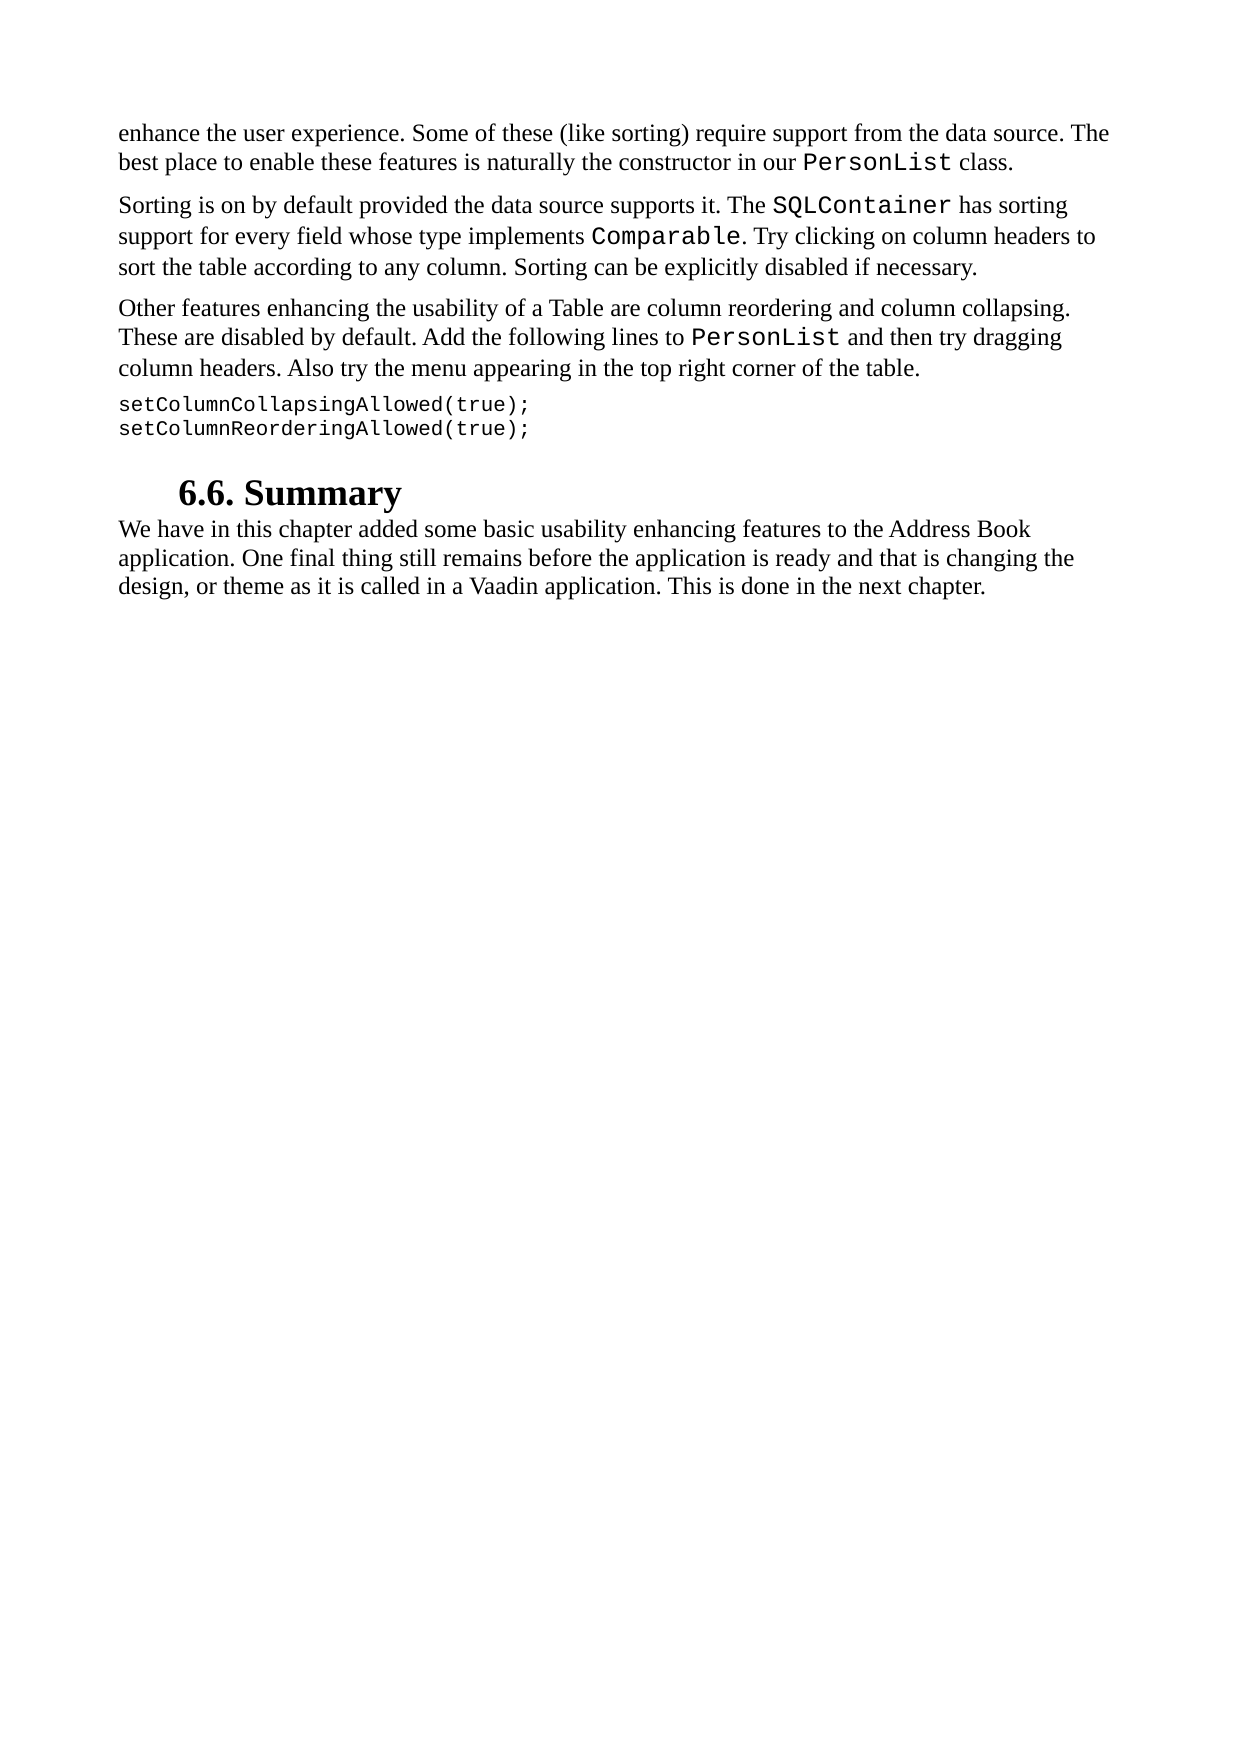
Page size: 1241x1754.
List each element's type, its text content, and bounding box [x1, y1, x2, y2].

text Sorting is on by default provided the data source supports it. The SQLContainer has sorting support for every field whose type implements Comparable. Try clicking on column headers to sort the table according to any column. Sorting can be explicitly disabled if necessary. [118, 190, 1122, 281]
subtitle 6.6. Summary [118, 471, 1122, 514]
text Other features enhancing the usability of a Table are column reordering and column collapsing. These are disabled by default. Add the following lines to PersonList and then try dragging column headers. Also try the menu appearing in the top right corner of the table. [118, 293, 1122, 381]
text We have in this chapter added some basic usability enhancing features to the Address Book application. One final thing still remains before the application is ready and that is changing the design, or theme as it is called in a Vaadin application. This is done in the next chapter. [118, 514, 1122, 600]
text enhance the user experience. Some of these (like sorting) require support from the data source. The best place to enable these features is naturally the constructor in our PersonList class. [118, 118, 1122, 178]
text setColumnReorderingAllowed(true); [118, 418, 1122, 441]
text setColumnCollapsingAllowed(true); [118, 394, 1122, 418]
